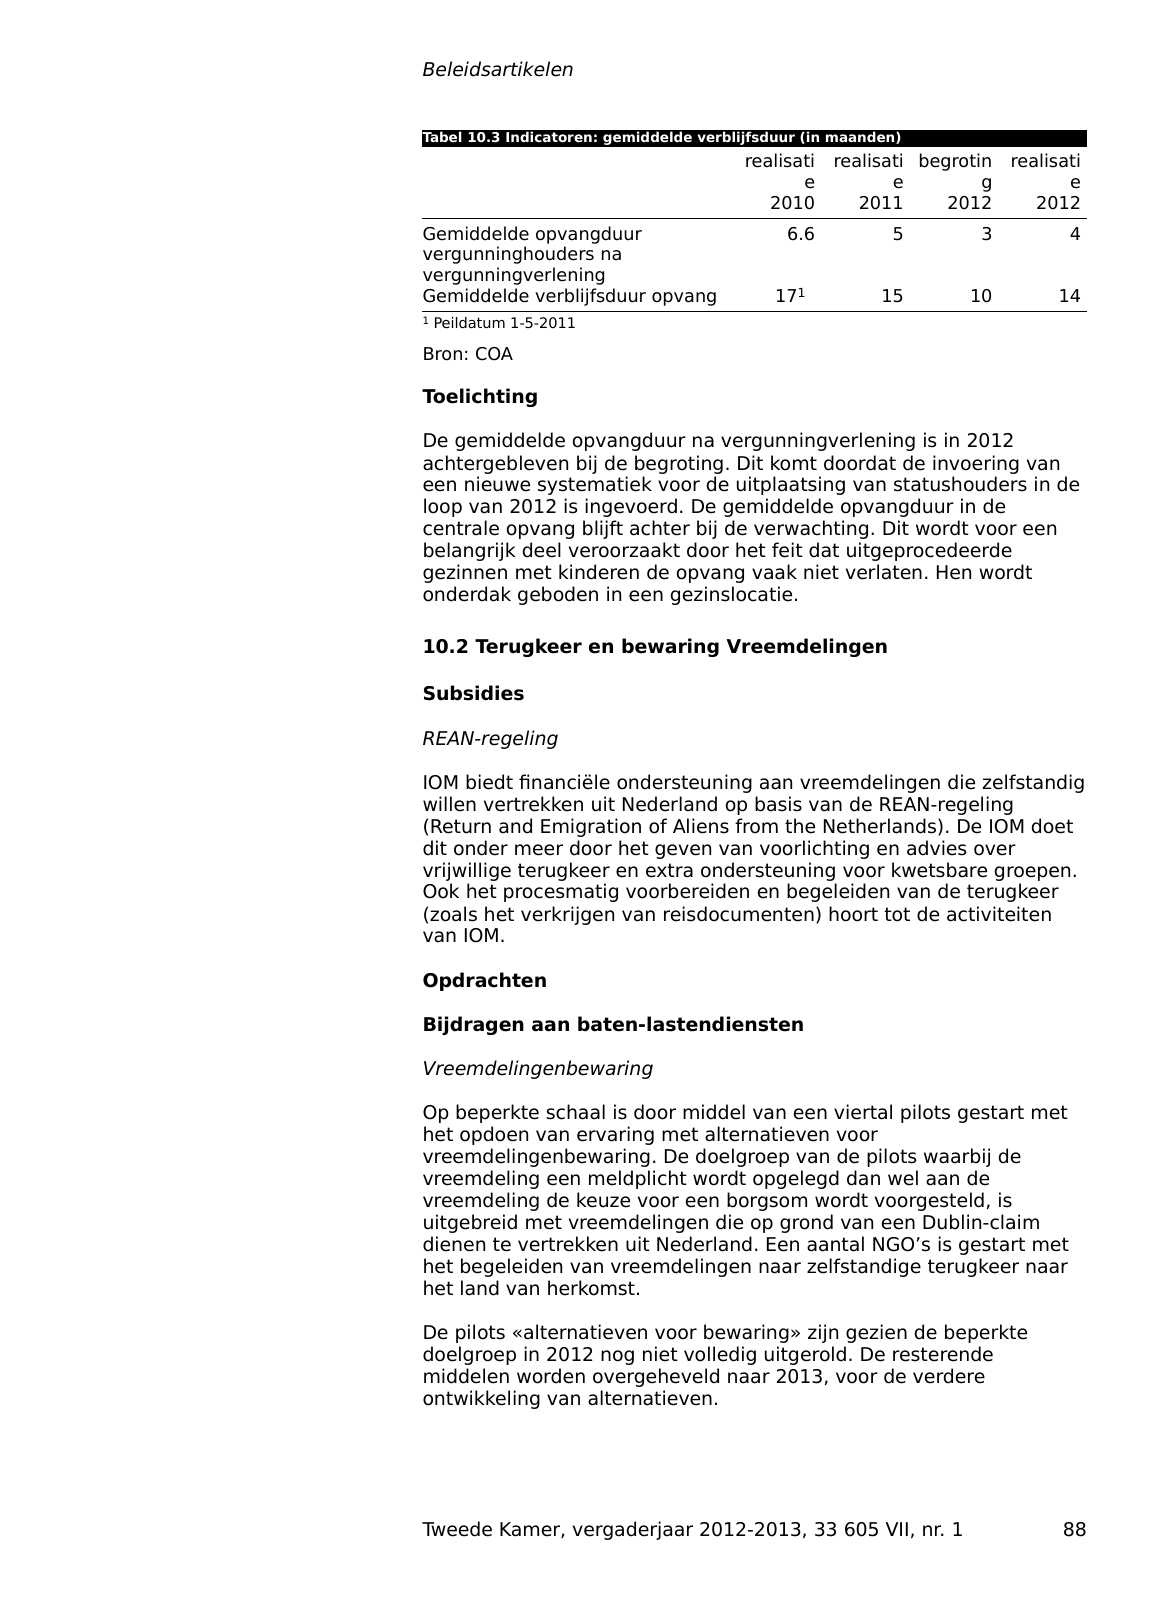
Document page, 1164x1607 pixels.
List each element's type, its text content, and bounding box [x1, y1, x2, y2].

table_cell 6.6 [732, 219, 821, 286]
subtitle 10.2 Terugkeer en bewaring Vreemdelingen [422, 636, 1087, 658]
table_cell 15 [821, 286, 909, 311]
table_cell 2012 [910, 193, 998, 218]
table_cell Gemiddelde verblijfsduur opvang [422, 286, 732, 311]
table_cell 4 [998, 219, 1087, 286]
text IOM biedt financiële ondersteuning aan vreemdelingen die zelfstandig willen vertrekken uit Nederland op basis van de REAN-regeling (Return and Emigration of Aliens from the Netherlands). De IOM doet dit onder meer door het geven van voorlichting en advies over vrijwillige terugkeer en extra ondersteuning voor kwetsbare groepen. Ook het procesmatig voorbereiden en begeleiden van de terugkeer (zoals het verkrijgen van reisdocumenten) hoort tot de activiteiten van IOM. [422, 772, 1087, 947]
table_cell 3 [910, 219, 998, 286]
table_header Tabel 10.3 Indicatoren: gemiddelde verblijfsduur (in maanden) [422, 130, 1087, 146]
table_cell Gemiddelde opvangduur vergunninghouders na vergunningverlening [422, 219, 732, 286]
table_cell [422, 147, 732, 193]
subtitle Vreemdelingenbewaring [422, 1058, 1087, 1080]
table_cell 1 Peildatum 1-5-2011 Bron: COA [422, 312, 1087, 364]
table_cell 2012 [998, 193, 1087, 218]
table_cell 10 [910, 286, 998, 311]
table_cell 2011 [821, 193, 909, 218]
table_cell realisatie [732, 147, 821, 193]
subtitle Toelichting [422, 386, 1087, 408]
subtitle Opdrachten [422, 969, 1087, 992]
subtitle REAN-regeling [422, 727, 1087, 749]
text De pilots «alternatieven voor bewaring» zijn gezien de beperkte doelgroep in 2012 nog niet volledig uitgerold. De resterende middelen worden overgeheveld naar 2013, voor de verdere ontwikkeling van alternatieven. [422, 1322, 1087, 1410]
text Op beperkte schaal is door middel van een viertal pilots gestart met het opdoen van ervaring met alternatieven voor vreemdelingenbewaring. De doelgroep van de pilots waarbij de vreemdeling een meldplicht wordt opgelegd dan wel aan de vreemdeling de keuze voor een borgsom wordt voorgesteld, is uitgebreid met vreemdelingen die op grond van een Dublin-claim dienen te vertrekken uit Nederland. Een aantal NGO’s is gestart met het begeleiden van vreemdelingen naar zelfstandige terugkeer naar het land van herkomst. [422, 1102, 1087, 1300]
table_cell 171 [732, 286, 821, 311]
table_cell [422, 193, 732, 218]
table_cell begroting [910, 147, 998, 193]
table_cell 5 [821, 219, 909, 286]
table_cell 2010 [732, 193, 821, 218]
table_cell realisatie [998, 147, 1087, 193]
table_cell realisatie [821, 147, 909, 193]
subtitle Bijdragen aan baten-lastendiensten [422, 1014, 1087, 1036]
table_cell 14 [998, 286, 1087, 311]
text De gemiddelde opvangduur na vergunningverlening is in 2012 achtergebleven bij de begroting. Dit komt doordat de invoering van een nieuwe systematiek voor de uitplaatsing van statushouders in de loop van 2012 is ingevoerd. De gemiddelde opvangduur in de centrale opvang blijft achter bij de verwachting. Dit wordt voor een belangrijk deel veroorzaakt door het feit dat uitgeprocedeerde gezinnen met kinderen de opvang vaak niet verlaten. Hen wordt onderdak geboden in een gezinslocatie. [422, 430, 1087, 606]
subtitle Subsidies [422, 683, 1087, 705]
